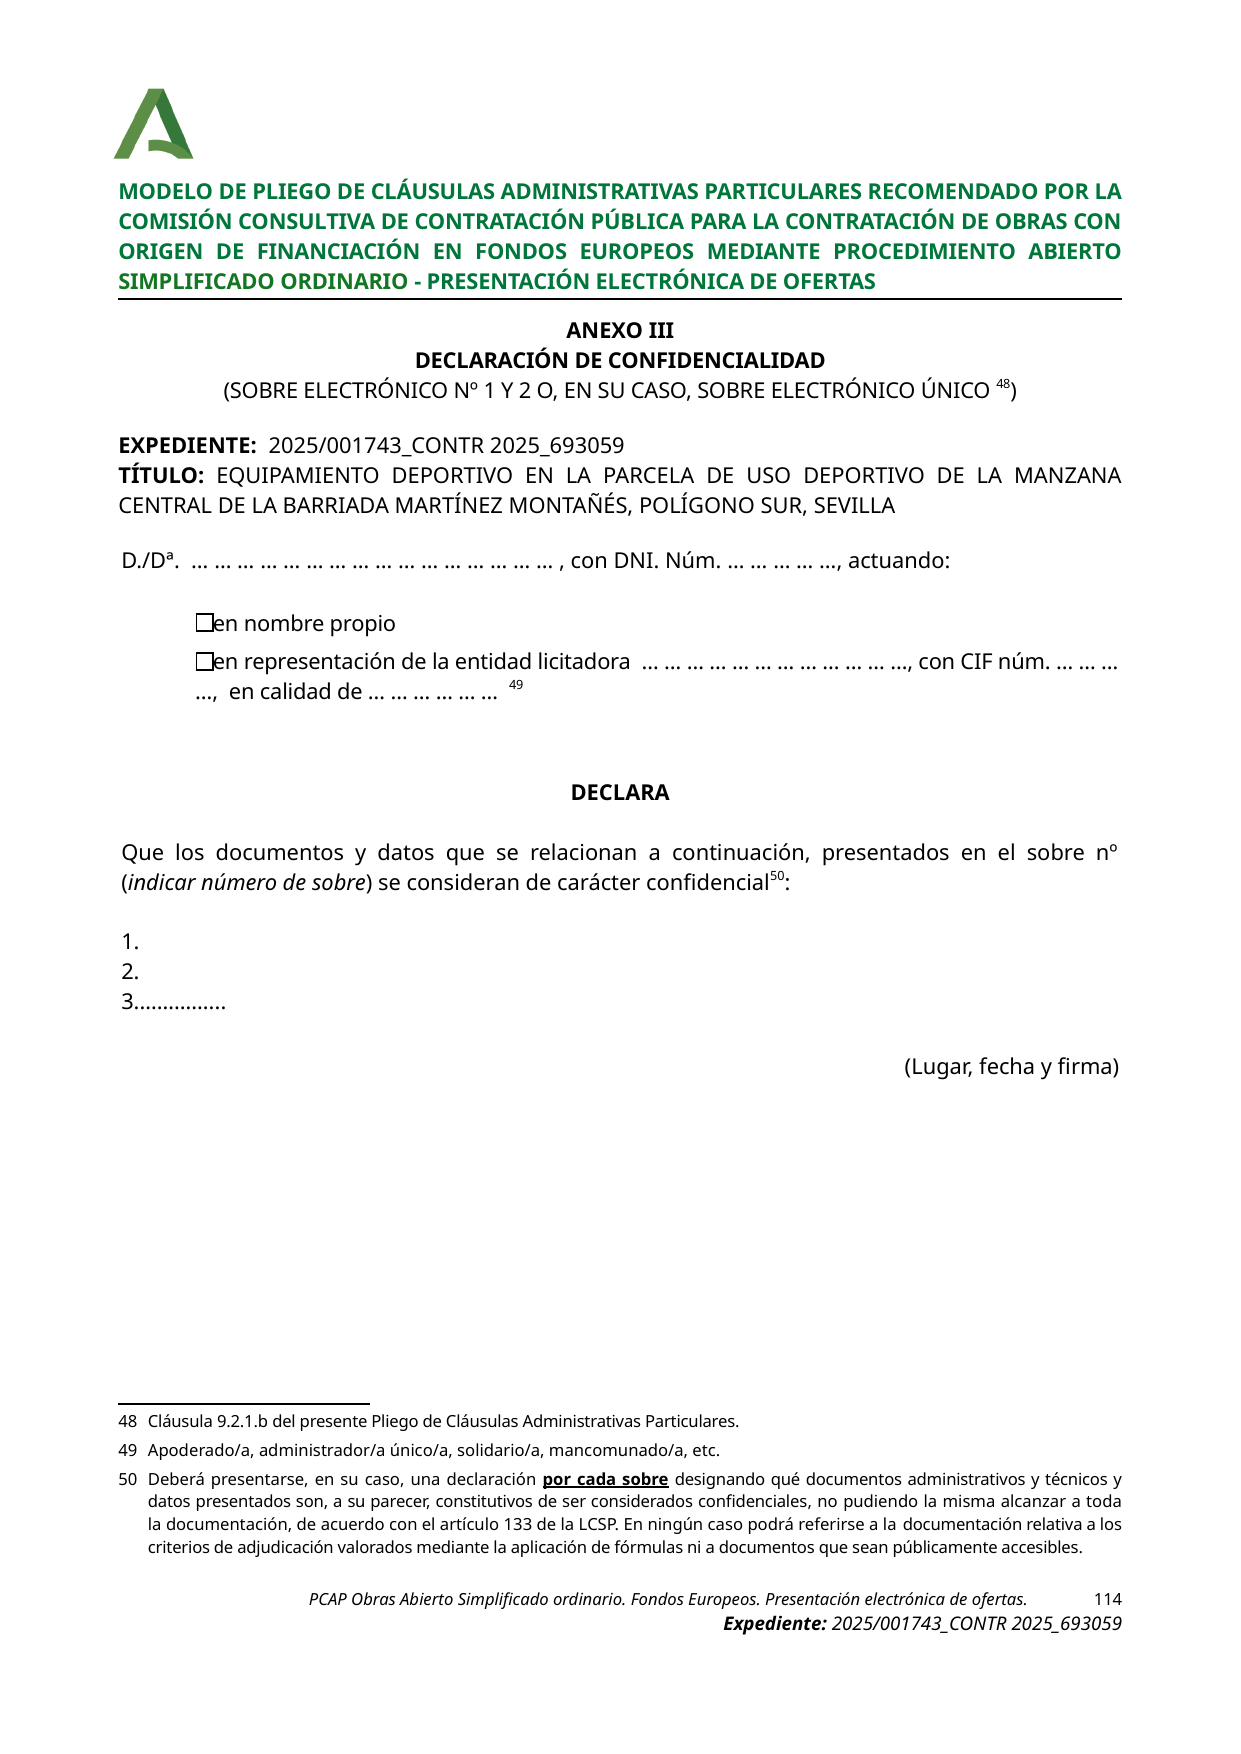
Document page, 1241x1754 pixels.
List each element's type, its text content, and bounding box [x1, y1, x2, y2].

text (SOBRE ELECTRÓNICO Nº 1 Y 2 O, EN SU CASO, SOBRE ELECTRÓNICO ÚNICO ) [118, 375, 1122, 407]
text en nombre propio [189, 608, 1122, 637]
text (Lugar, fecha y firma) [118, 1048, 1122, 1081]
text DECLARACIÓN DE CONFIDENCIALIDAD [118, 345, 1122, 375]
text 3.…………... [118, 986, 1122, 1016]
text Cláusula 9.2.1.b del presente Pliego de Cláusulas Administrativas Particulares. [118, 1410, 1122, 1433]
text en representación de la entidad licitadora … … … … … … … … … … … …, con CIF núm. … … … …, en calidad de … … … … … … [192, 643, 1122, 709]
text MODELO DE PLIEGO DE CLÁUSULAS ADMINISTRATIVAS PARTICULARES RECOMENDADO POR LA COMISIÓN CONSULTIVA DE CONTRATACIÓN PÚBLICA PARA LA CONTRATACIÓN DE OBRAS CON ORIGEN DE FINANCIACIÓN EN FONDOS EUROPEOS MEDIANTE PROCEDIMIENTO ABIERTO SIMPLIFICADO ORDINARIO - PRESENTACIÓN ELECTRÓNICA DE OFERTAS [118, 176, 1122, 298]
text ANEXO III [118, 312, 1122, 345]
text DECLARA [118, 777, 1122, 807]
text Apoderado/a, administrador/a único/a, solidario/a, mancomunado/a, etc. [118, 1439, 1122, 1461]
text 2. [118, 956, 1122, 986]
picture [109, 84, 198, 163]
text Que los documentos y datos que se relacionan a continuación, presentados en el sobre nº (indicar número de sobre) se consideran de carácter confidencial: [118, 837, 1122, 897]
text 1. [118, 926, 1122, 956]
text D./Dª. … … … … … … … … … … … … … … … … , con DNI. Núm. … … … … …, actuando: [118, 545, 1122, 575]
text Deberá presentarse, en su caso, una declaración por cada sobre designando qué documentos administrativos y técnicos y datos presentados son, a su parecer, constitutivos de ser considerados confidenciales, no pudiendo la misma alcanzar a toda la documentación, de acuerdo con el artículo 133 de la LCSP. En ningún caso podrá referirse a la documentación relativa a los criterios de adjudicación valorados mediante la aplicación de fórmulas ni a documentos que sean públicamente accesibles. [118, 1467, 1122, 1558]
text TÍTULO: EQUIPAMIENTO DEPORTIVO EN LA PARCELA DE USO DEPORTIVO DE LA MANZANA CENTRAL DE LA BARRIADA MARTÍNEZ MONTAÑÉS, POLÍGONO SUR, SEVILLA [118, 460, 1122, 519]
text EXPEDIENTE: 2025/001743_CONTR 2025_693059 [118, 430, 1122, 460]
